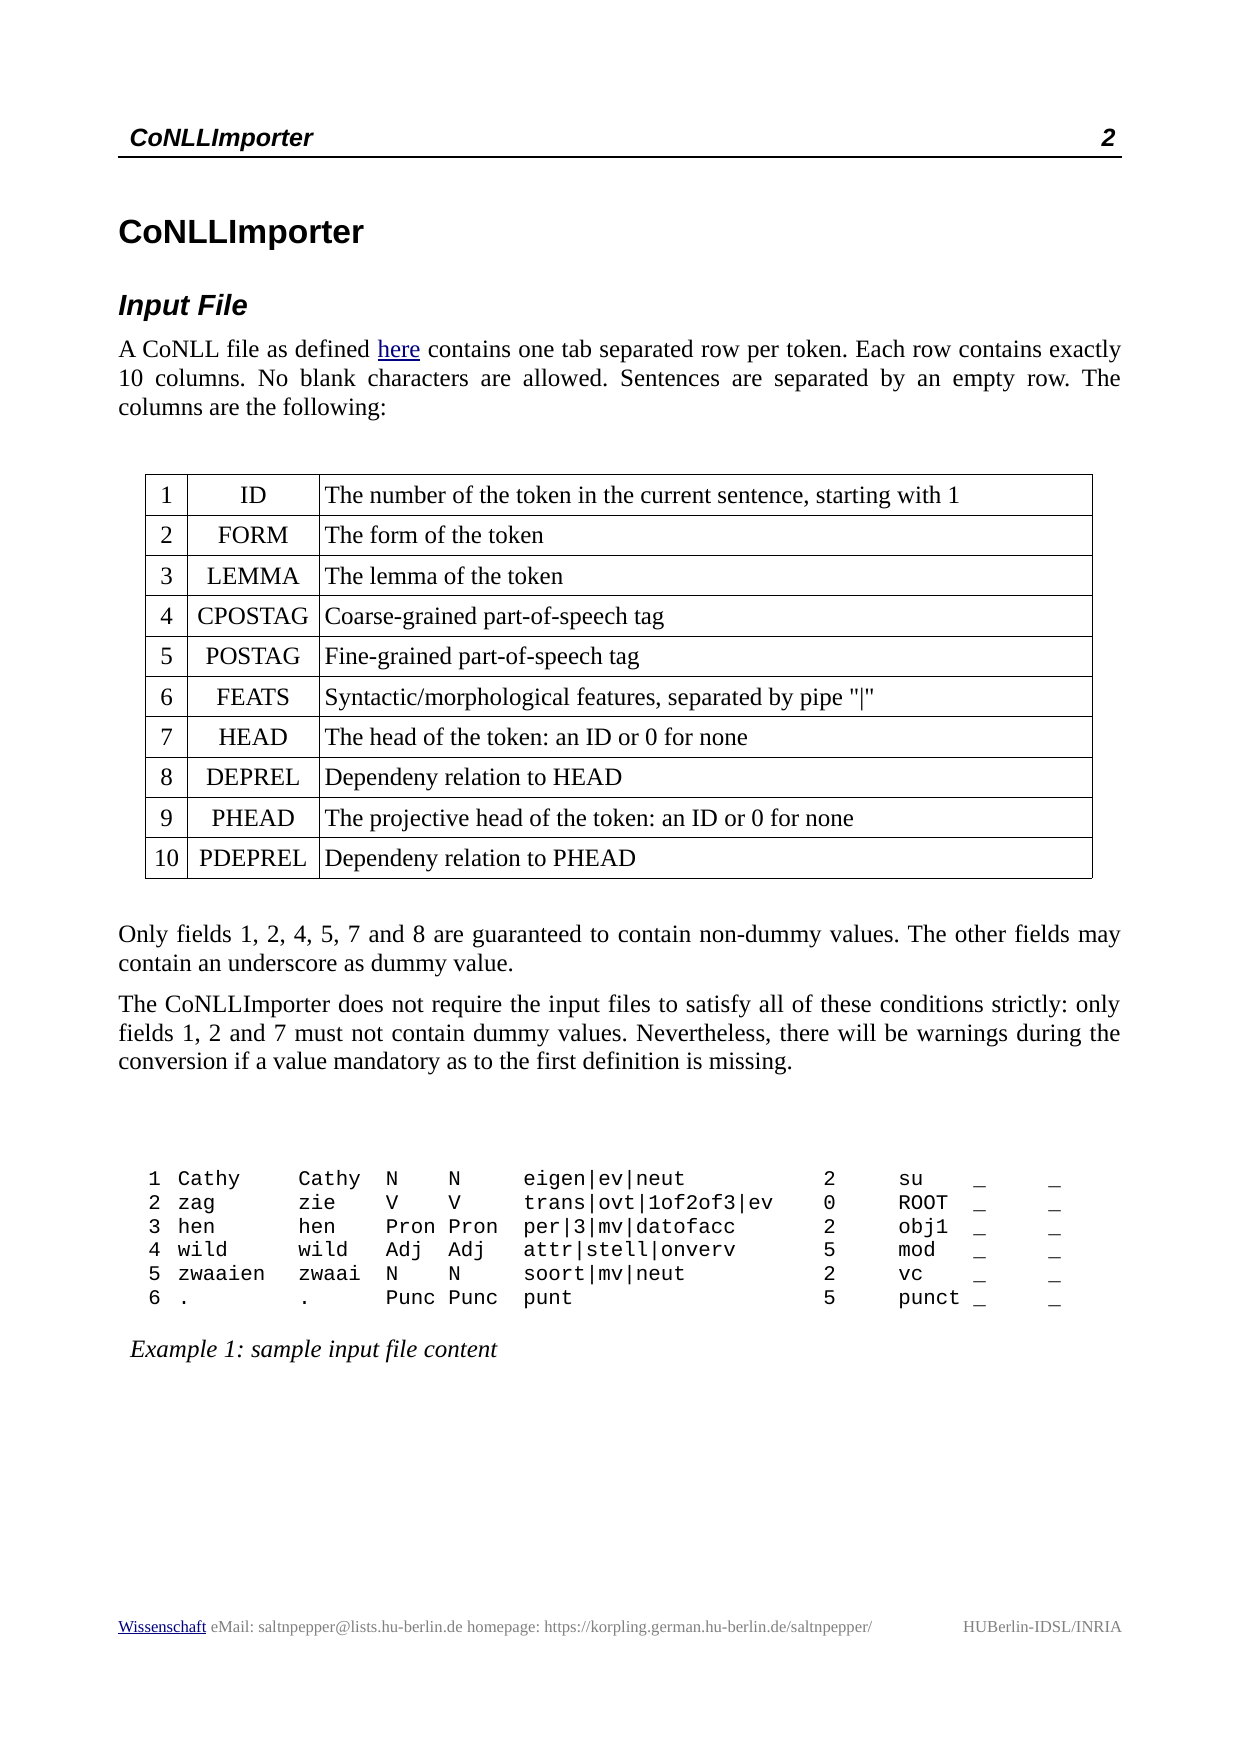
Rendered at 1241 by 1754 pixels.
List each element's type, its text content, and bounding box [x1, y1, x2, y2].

table_cell Fine-grained part-of-speech tag [320, 637, 1092, 676]
table_cell 9 [146, 798, 187, 837]
table_cell FEATS [188, 677, 319, 716]
table_cell Dependeny relation to HEAD [320, 758, 1092, 797]
table_cell PHEAD [188, 798, 319, 837]
text A CoNLL file as defined here contains one tab separated row per token. Each row contains exactly 10 columns. No blank characters are allowed. Sentences are separated by an empty row. The columns are the following: [118, 334, 1122, 421]
table_cell 5 [146, 637, 187, 676]
table_cell FORM [188, 516, 319, 555]
table_cell The projective head of the token: an ID or 0 for none [320, 798, 1092, 837]
table_cell CPOSTAG [188, 596, 319, 636]
table_header 1 [146, 475, 187, 515]
table_cell PDEPREL [188, 838, 319, 877]
text The CoNLLImporter does not require the input files to satisfy all of these conditions strictly: only fields 1, 2 and 7 must not contain dummy values. Nevertheless, there will be warnings during the conversion if a value mandatory as to the first definition is missing. [118, 989, 1122, 1075]
table_header ID [188, 475, 319, 515]
table_header The number of the token in the current sentence, starting with 1 [320, 475, 1092, 515]
text Only fields 1, 2, 4, 5, 7 and 8 are guaranteed to contain non-dummy values. The other fields may contain an underscore as dummy value. [118, 919, 1122, 976]
table_cell 2 [146, 516, 187, 555]
table_cell 6 [146, 677, 187, 716]
table_cell 10 [146, 838, 187, 877]
text Example 1: sample input file content [130, 1157, 1108, 1363]
table_cell 4 [146, 596, 187, 636]
table_cell LEMMA [188, 556, 319, 595]
table_cell The form of the token [320, 516, 1092, 555]
table_cell POSTAG [188, 637, 319, 676]
table_cell Dependeny relation to PHEAD [320, 838, 1092, 877]
table_cell DEPREL [188, 758, 319, 797]
subtitle CoNLLImporter [118, 212, 1122, 251]
table_cell Coarse-grained part-of-speech tag [320, 596, 1092, 636]
subtitle Input File [118, 288, 1122, 322]
table_cell HEAD [188, 717, 319, 757]
table_cell 8 [146, 758, 187, 797]
table_cell 3 [146, 556, 187, 595]
table_cell The head of the token: an ID or 0 for none [320, 717, 1092, 757]
table_cell The lemma of the token [320, 556, 1092, 595]
table_cell Syntactic/morphological features, separated by pipe "|" [320, 677, 1092, 716]
table_cell 7 [146, 717, 187, 757]
